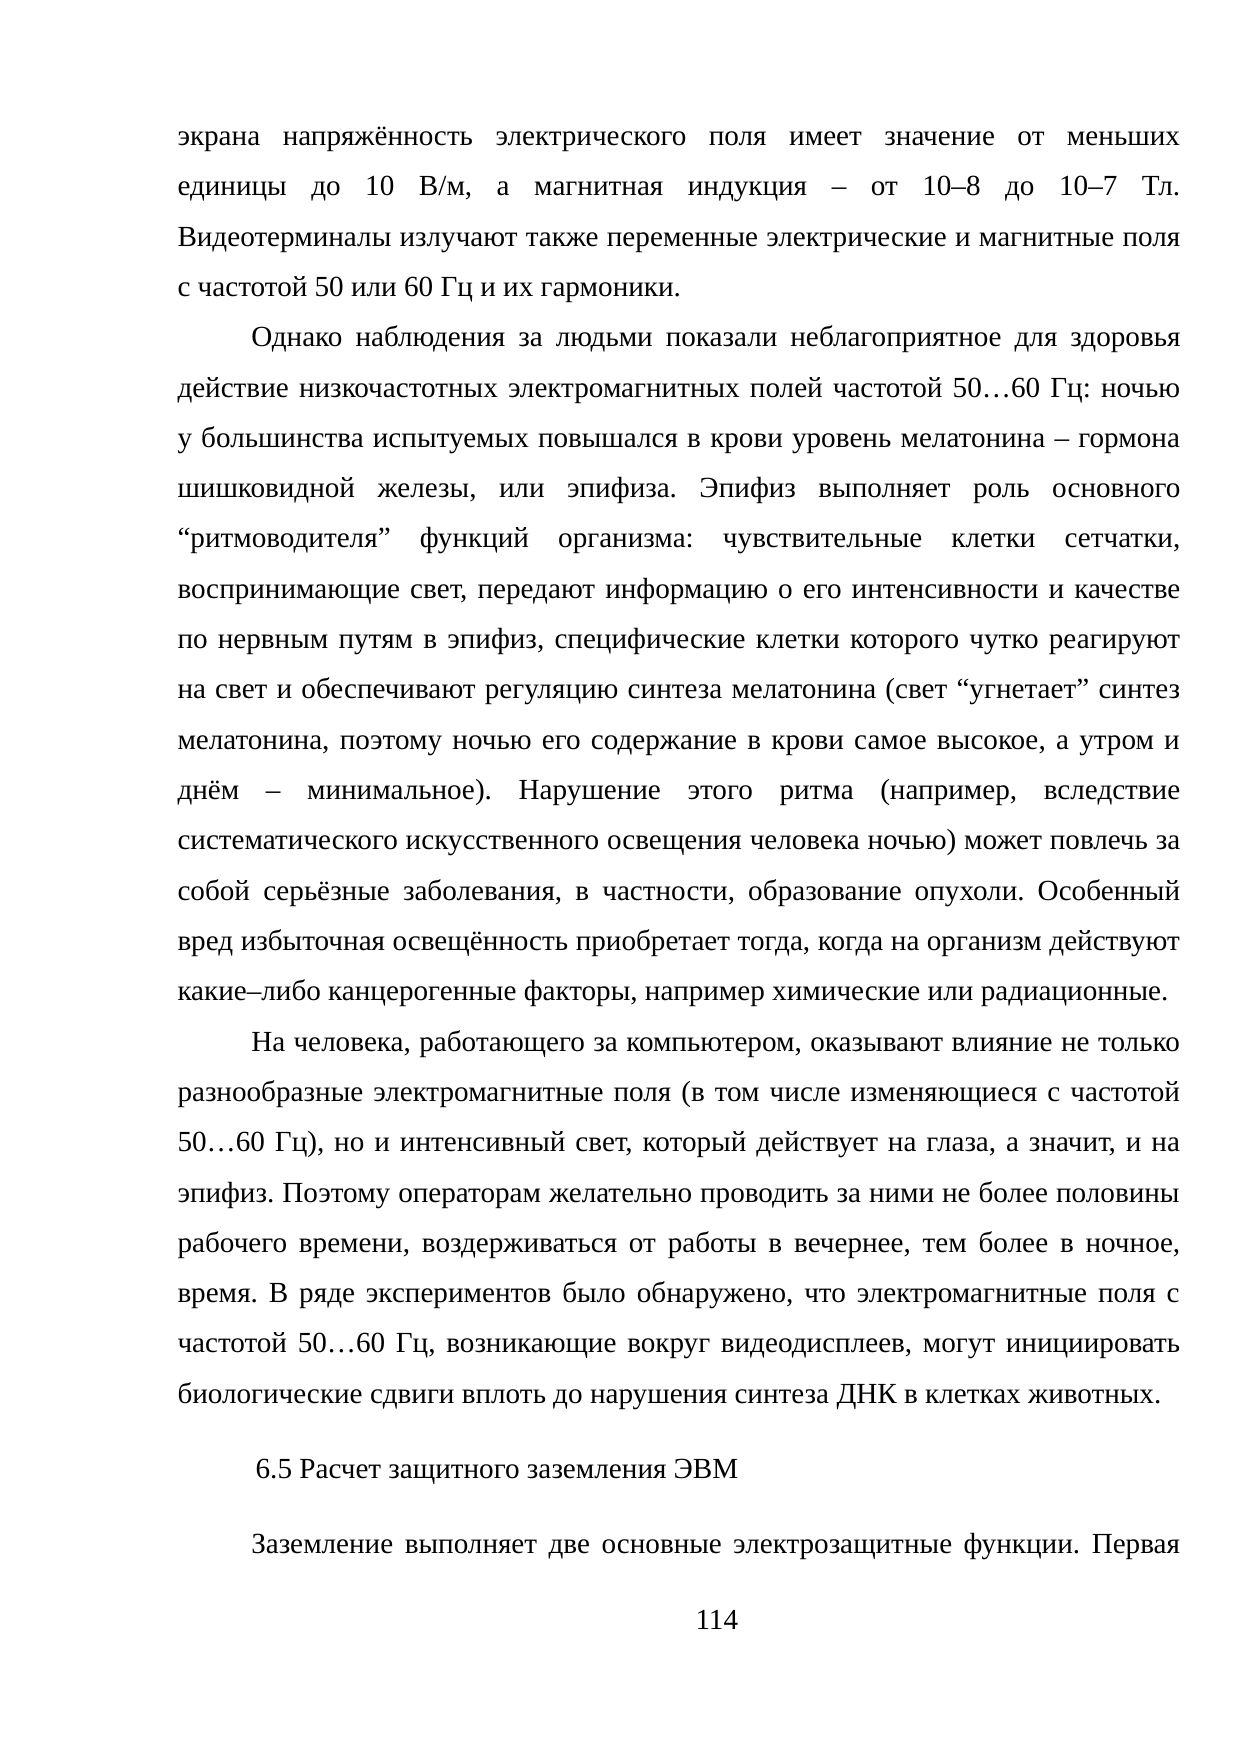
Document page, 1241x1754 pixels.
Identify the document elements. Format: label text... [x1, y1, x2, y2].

subtitle Расчет защитного заземления ЭВМ [248, 1451, 1181, 1484]
text Однако наблюдения за людьми показали неблагоприятное для здоровья действие низкочастотных электромагнитных полей частотой 50…60 Гц: ночью у большинства испытуемых повышался в крови уровень мелатонина – гормона шишковидной железы, или эпифиза. Эпифиз выполняет роль основного “ритмоводителя” функций организма: чувствительные клетки сетчатки, воспринимающие свет, передают информацию о его интенсивности и качестве по нервным путям в эпифиз, специфические клетки которого чутко реагируют на свет и обеспечивают регуляцию синтеза мелатонина (свет “угнетает” синтез мелатонина, поэтому ночью его содержание в крови самое высокое, а утром и днём – минимальное). Нарушение этого ритма (например, вследствие систематического искусственного освещения человека ночью) может повлечь за собой серьёзные заболевания, в частности, образование опухоли. Особенный вред избыточная освещённость приобретает тогда, когда на организм действуют какие–либо канцерогенные факторы, например химические или радиационные. [177, 319, 1181, 1007]
text Заземление выполняет две основные электрозащитные функции. Первая [177, 1526, 1181, 1560]
text экрана напряжённость электрического поля имеет значение от меньших единицы до 10 В/м, а магнитная индукция – от 10–8 до 10–7 Тл. Видеотерминалы излучают также переменные электрические и магнитные поля с частотой 50 или 60 Гц и их гармоники. [177, 118, 1181, 303]
text На человека, работающего за компьютером, оказывают влияние не только разнообразные электромагнитные поля (в том числе изменяющиеся с частотой 50…60 Гц), но и интенсивный свет, который действует на глаза, а значит, и на эпифиз. Поэтому операторам желательно проводить за ними не более половины рабочего времени, воздерживаться от работы в вечернее, тем более в ночное, время. В ряде экспериментов было обнаружено, что электромагнитные поля с частотой 50…60 Гц, возникающие вокруг видеодисплеев, могут инициировать биологические сдвиги вплоть до нарушения синтеза ДНК в клетках животных. [177, 1024, 1181, 1409]
